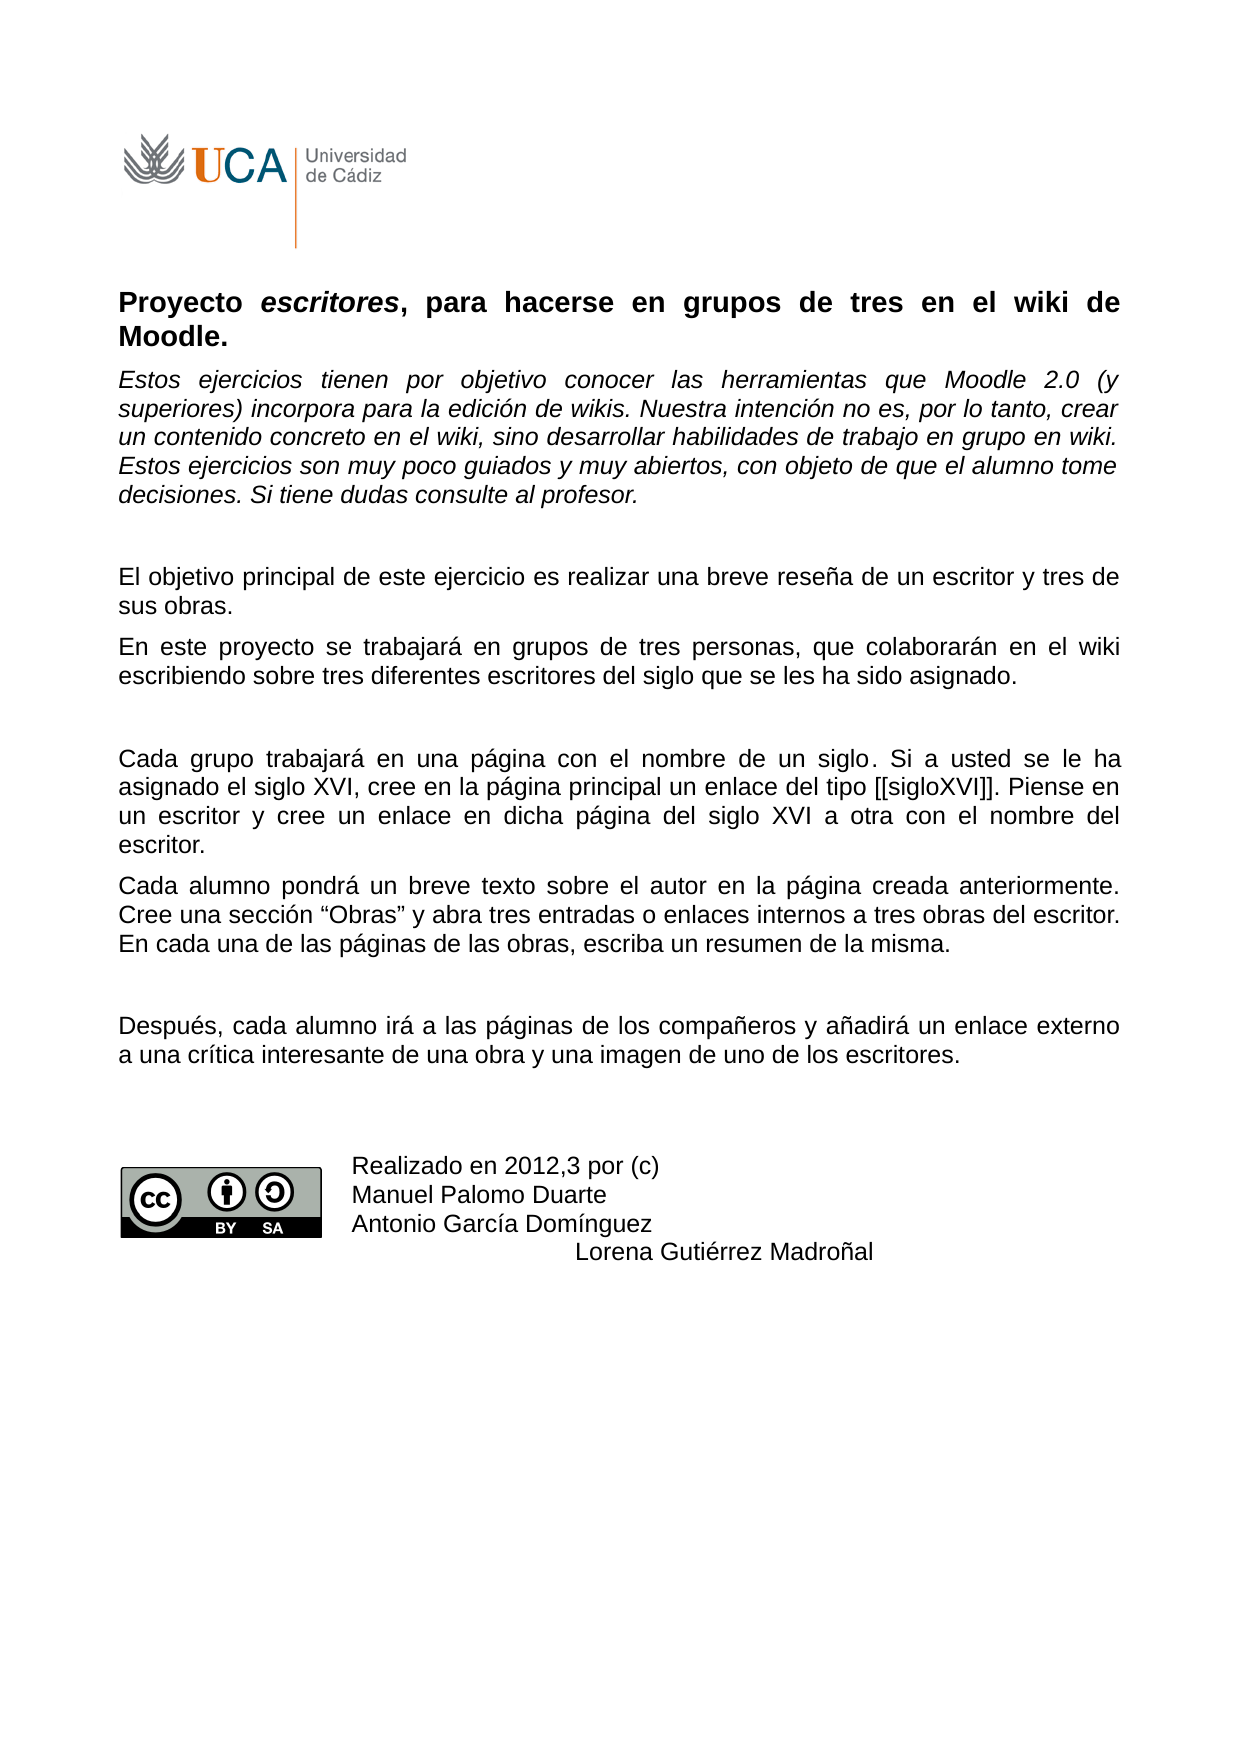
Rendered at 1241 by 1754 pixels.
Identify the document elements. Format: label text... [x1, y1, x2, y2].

subtitle Proyecto escritores, para hacerse en grupos de tres en el wiki de Moodle. [118, 285, 1122, 352]
text En este proyecto se trabajará en grupos de tres personas, que colaborarán en el wiki escribiendo sobre tres diferentes escritores del siglo que se les ha sido asignado. [118, 632, 1122, 690]
text Estos ejercicios tienen por objetivo conocer las herramientas que Moodle 2.0 (y superiores) incorpora para la edición de wikis. Nuestra intención no es, por lo tanto, crear un contenido concreto en el wiki, sino desarrollar habilidades de trabajo en grupo en wiki. Estos ejercicios son muy poco guiados y muy abiertos, con objeto de que el alumno tome decisiones. Si tiene dudas consulte al profesor. [118, 365, 1122, 508]
text Cada grupo trabajará en una página con el nombre de un siglo. Si a usted se le ha asignado el siglo XVI, cree en la página principal un enlace del tipo [[sigloXVI]]. Piense en un escritor y cree un enlace en dicha página del siglo XVI a otra con el nombre del escritor. [118, 743, 1122, 858]
text El objetivo principal de este ejercicio es realizar una breve reseña de un escritor y tres de sus obras. [118, 562, 1122, 620]
text Cada alumno pondrá un breve texto sobre el autor en la página creada anteriormente. Cree una sección “Obras” y abra tres entradas o enlaces internos a tres obras del escritor. En cada una de las páginas de las obras, escriba un resumen de la misma. [118, 871, 1122, 957]
picture [120, 1167, 322, 1238]
text Después, cada alumno irá a las páginas de los compañeros y añadirá un enlace externo a una crítica interesante de una obra y una imagen de uno de los escritores. [118, 1011, 1122, 1068]
picture [121, 128, 411, 255]
text Manuel Palomo Duarte [322, 1180, 1122, 1208]
text Realizado en 2012,3 por (c) [118, 1151, 1122, 1180]
text Lorena Gutiérrez Madroñal [118, 1237, 1122, 1266]
text Antonio García Domínguez [322, 1208, 1122, 1237]
